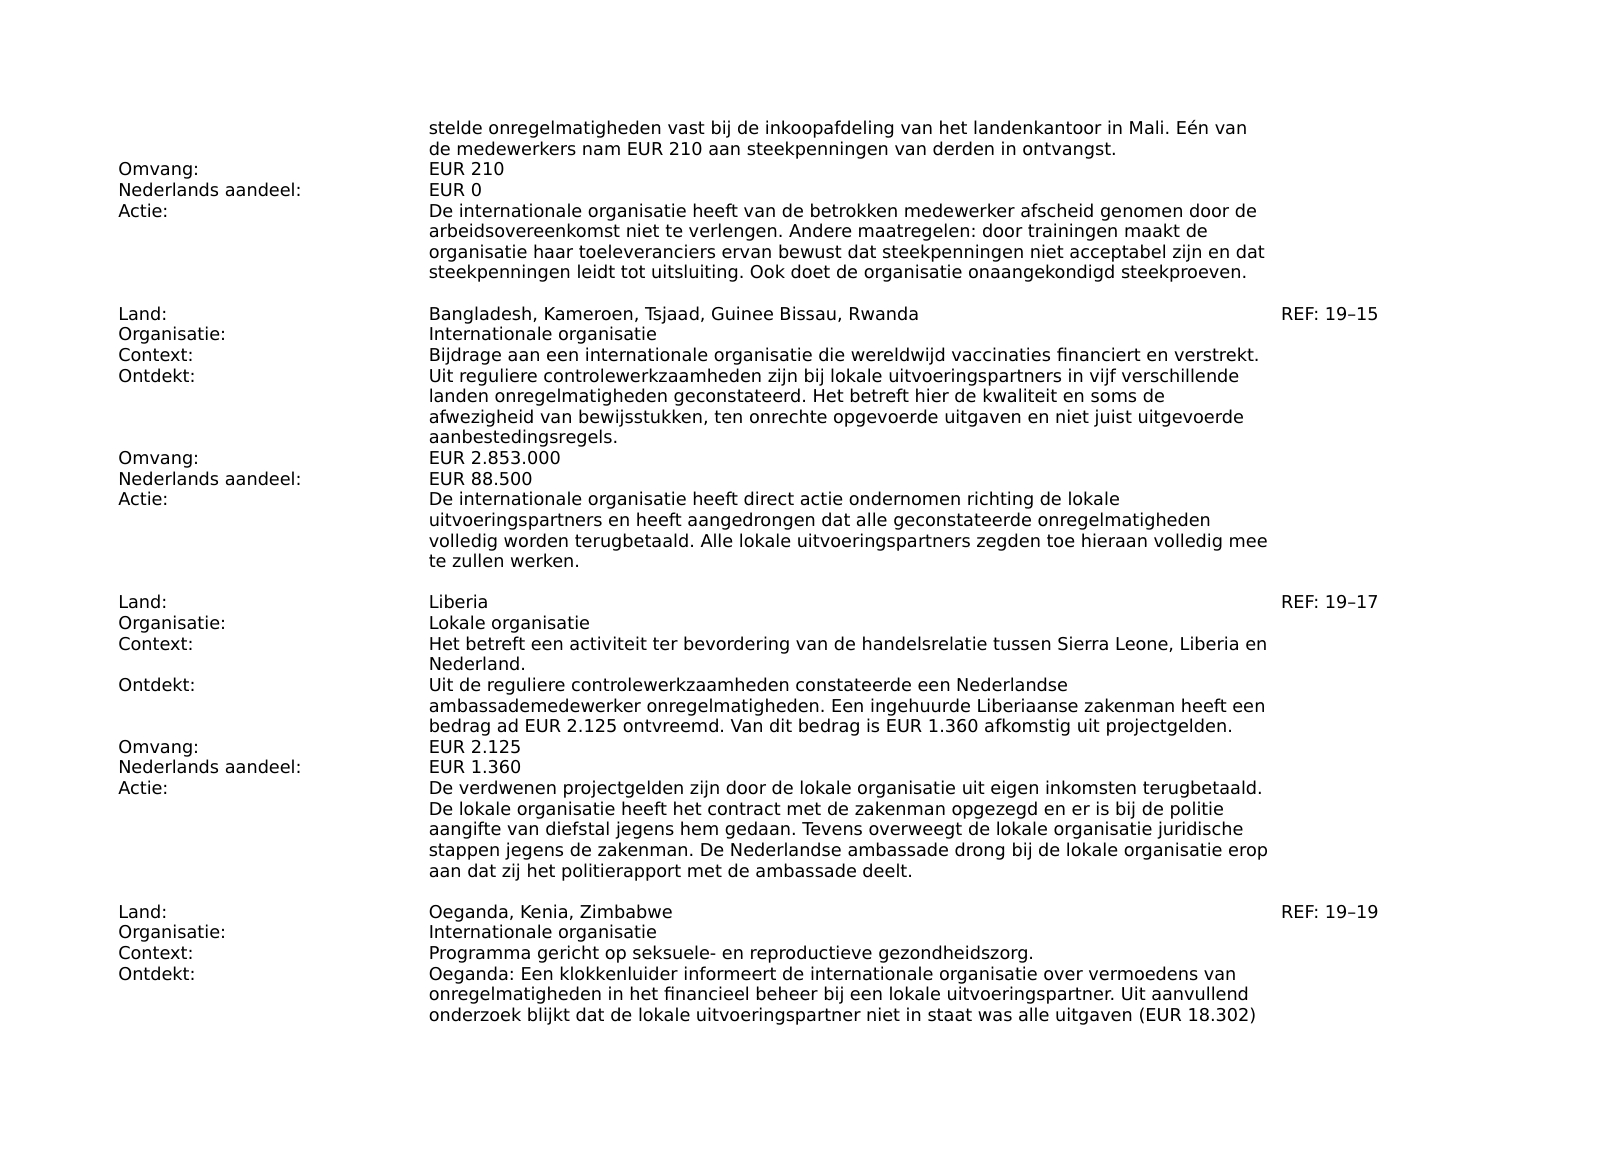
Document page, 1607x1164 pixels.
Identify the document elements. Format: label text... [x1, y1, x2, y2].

table_cell [1275, 118, 1488, 159]
table_cell Organisatie: [118, 613, 422, 634]
table_cell EUR 210 [423, 159, 1275, 180]
table_cell Het betreft een activiteit ter bevordering van de handelsrelatie tussen Sierra Leone, Liberia en Nederland. [423, 634, 1275, 675]
table_cell [423, 572, 1275, 592]
table_cell [1275, 778, 1488, 881]
table_cell Nederlands aandeel: [118, 758, 422, 778]
table_cell stelde onregelmatigheden vast bij de inkoopafdeling van het landenkantoor in Mali. Eén van de medewerkers nam EUR 210 aan steekpenningen van derden in ontvangst. [423, 118, 1275, 159]
table_cell Internationale organisatie [423, 324, 1275, 345]
table_cell [1275, 675, 1488, 737]
table_cell EUR 2.125 [423, 737, 1275, 757]
table_cell [1275, 737, 1488, 757]
table_cell [1275, 180, 1488, 201]
table_cell [1275, 448, 1488, 469]
table_cell [1275, 634, 1488, 675]
table_cell Context: [118, 345, 422, 366]
table_cell EUR 2.853.000 [423, 448, 1275, 469]
table_cell Actie: [118, 489, 422, 572]
table_cell Nederlands aandeel: [118, 469, 422, 489]
table_cell De internationale organisatie heeft van de betrokken medewerker afscheid genomen door de arbeidsovereenkomst niet te verlengen. Andere maatregelen: door trainingen maakt de organisatie haar toeleveranciers ervan bewust dat steekpenningen niet acceptabel zijn en dat steekpenningen leidt tot uitsluiting. Ook doet de organisatie onaangekondigd steekproeven. [423, 201, 1275, 283]
table_cell REF: 19–15 [1275, 304, 1488, 324]
table_cell De internationale organisatie heeft direct actie ondernomen richting de lokale uitvoeringspartners en heeft aangedrongen dat alle geconstateerde onregelmatigheden volledig worden terugbetaald. Alle lokale uitvoeringspartners zegden toe hieraan volledig mee te zullen werken. [423, 489, 1275, 572]
table_cell [423, 881, 1275, 902]
table_cell [1275, 758, 1488, 778]
table_cell Organisatie: [118, 324, 422, 345]
table_cell [1275, 613, 1488, 634]
table_cell Omvang: [118, 448, 422, 469]
table_cell De verdwenen projectgelden zijn door de lokale organisatie uit eigen inkomsten terugbetaald. De lokale organisatie heeft het contract met de zakenman opgezegd en er is bij de politie aangifte van diefstal jegens hem gedaan. Tevens overweegt de lokale organisatie juridische stappen jegens de zakenman. De Nederlandse ambassade drong bij de lokale organisatie erop aan dat zij het politierapport met de ambassade deelt. [423, 778, 1275, 881]
table_cell [118, 572, 422, 592]
table_cell Oeganda, Kenia, Zimbabwe [423, 902, 1275, 922]
table_cell [1275, 923, 1488, 943]
table_cell Bangladesh, Kameroen, Tsjaad, Guinee Bissau, Rwanda [423, 304, 1275, 324]
table_cell Lokale organisatie [423, 613, 1275, 634]
table_cell Ontdekt: [118, 964, 422, 1026]
table_cell Internationale organisatie [423, 923, 1275, 943]
table_cell Land: [118, 304, 422, 324]
table_cell Uit reguliere controlewerkzaamheden zijn bij lokale uitvoeringspartners in vijf verschillende landen onregelmatigheden geconstateerd. Het betreft hier de kwaliteit en soms de afwezigheid van bewijsstukken, ten onrechte opgevoerde uitgaven en niet juist uitgevoerde aanbestedingsregels. [423, 366, 1275, 448]
table_cell Land: [118, 593, 422, 613]
table_cell EUR 1.360 [423, 758, 1275, 778]
table_cell Context: [118, 943, 422, 964]
table_cell Ontdekt: [118, 675, 422, 737]
table_cell Nederlands aandeel: [118, 180, 422, 201]
table_cell Programma gericht op seksuele- en reproductieve gezondheidszorg. [423, 943, 1275, 964]
table_cell Land: [118, 902, 422, 922]
table_cell REF: 19–17 [1275, 593, 1488, 613]
table_cell Liberia [423, 593, 1275, 613]
table_cell [1275, 324, 1488, 345]
table_cell [118, 283, 422, 304]
table_cell Ontdekt: [118, 366, 422, 448]
table_cell [118, 118, 422, 159]
table_cell EUR 88.500 [423, 469, 1275, 489]
table_cell REF: 19–19 [1275, 902, 1488, 922]
table_cell Omvang: [118, 737, 422, 757]
table_cell Actie: [118, 778, 422, 881]
table_cell [1275, 201, 1488, 283]
table_cell Actie: [118, 201, 422, 283]
table_cell Omvang: [118, 159, 422, 180]
table_cell Bijdrage aan een internationale organisatie die wereldwijd vaccinaties financiert en verstrekt. [423, 345, 1275, 366]
table_cell [1275, 943, 1488, 964]
table_cell [1275, 964, 1488, 1026]
table_cell [423, 283, 1275, 304]
table_cell Oeganda: Een klokkenluider informeert de internationale organisatie over vermoedens van onregelmatigheden in het financieel beheer bij een lokale uitvoeringspartner. Uit aanvullend onderzoek blijkt dat de lokale uitvoeringspartner niet in staat was alle uitgaven (EUR 18.302) [423, 964, 1275, 1026]
table_cell [1275, 283, 1488, 304]
table_cell [1275, 489, 1488, 572]
table_cell Organisatie: [118, 923, 422, 943]
table_cell [1275, 881, 1488, 902]
table_cell Context: [118, 634, 422, 675]
table_cell [1275, 572, 1488, 592]
table_cell [1275, 366, 1488, 448]
table_cell EUR 0 [423, 180, 1275, 201]
table_cell [1275, 469, 1488, 489]
table_cell Uit de reguliere controlewerkzaamheden constateerde een Nederlandse ambassademedewerker onregelmatigheden. Een ingehuurde Liberiaanse zakenman heeft een bedrag ad EUR 2.125 ontvreemd. Van dit bedrag is EUR 1.360 afkomstig uit projectgelden. [423, 675, 1275, 737]
table_cell [1275, 345, 1488, 366]
table_cell [118, 881, 422, 902]
table_cell [1275, 159, 1488, 180]
